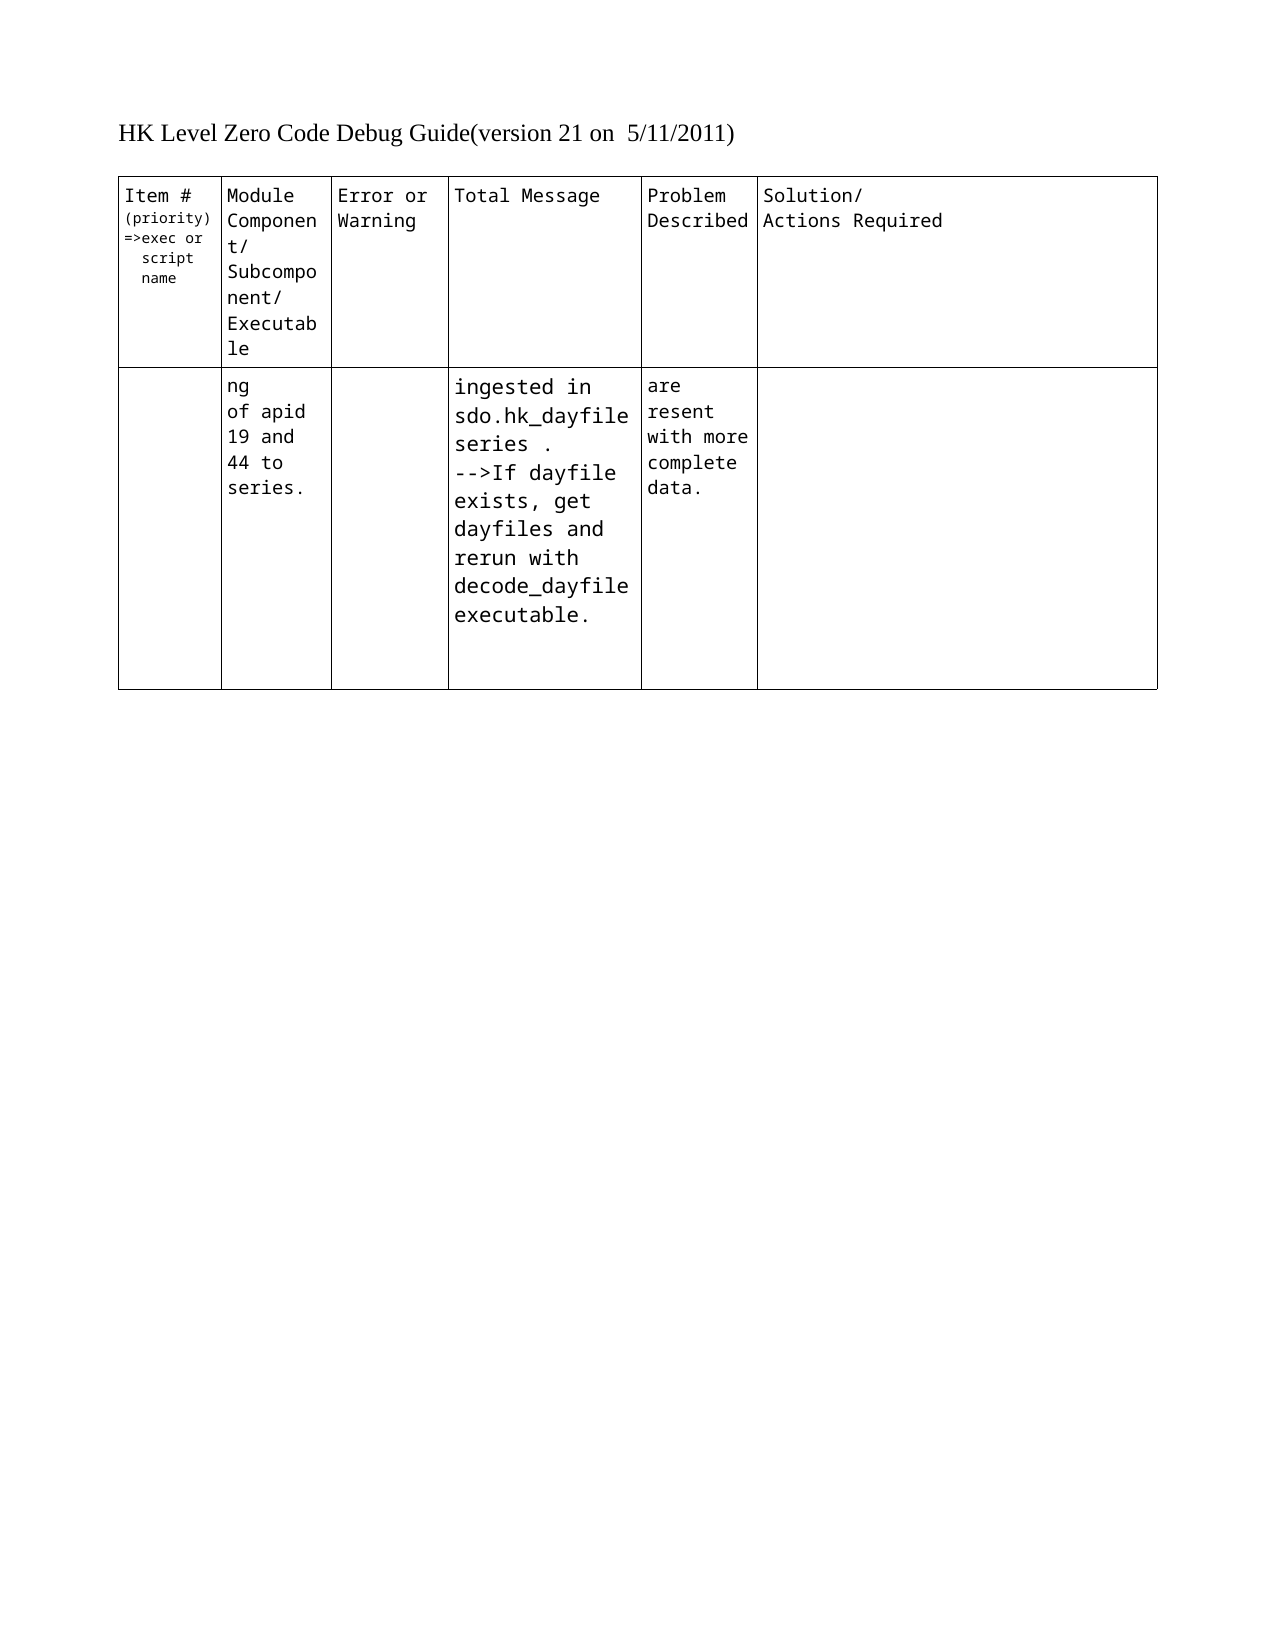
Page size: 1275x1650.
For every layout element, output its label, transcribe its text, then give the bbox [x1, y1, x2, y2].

table_cell are resent with more complete data. [642, 368, 757, 689]
table_cell ng of apid 19 and 44 to series. [222, 368, 331, 689]
table_header Problem Described [642, 177, 757, 367]
table_cell [119, 368, 221, 689]
table_header Total Message [449, 177, 641, 367]
table_header Module Component/ Subcomponent/ Executable [222, 177, 331, 367]
table_header Solution/ Actions Required [758, 177, 1157, 367]
table_cell [758, 368, 1157, 689]
table_header Error or Warning [332, 177, 448, 367]
table_cell [332, 368, 448, 689]
table_header Item # (priority) =>exec or script name [119, 177, 221, 367]
table_cell ingested in sdo.hk_dayfile series . -->If dayfile exists, get dayfiles and rerun with decode_dayfile executable. [449, 368, 641, 689]
